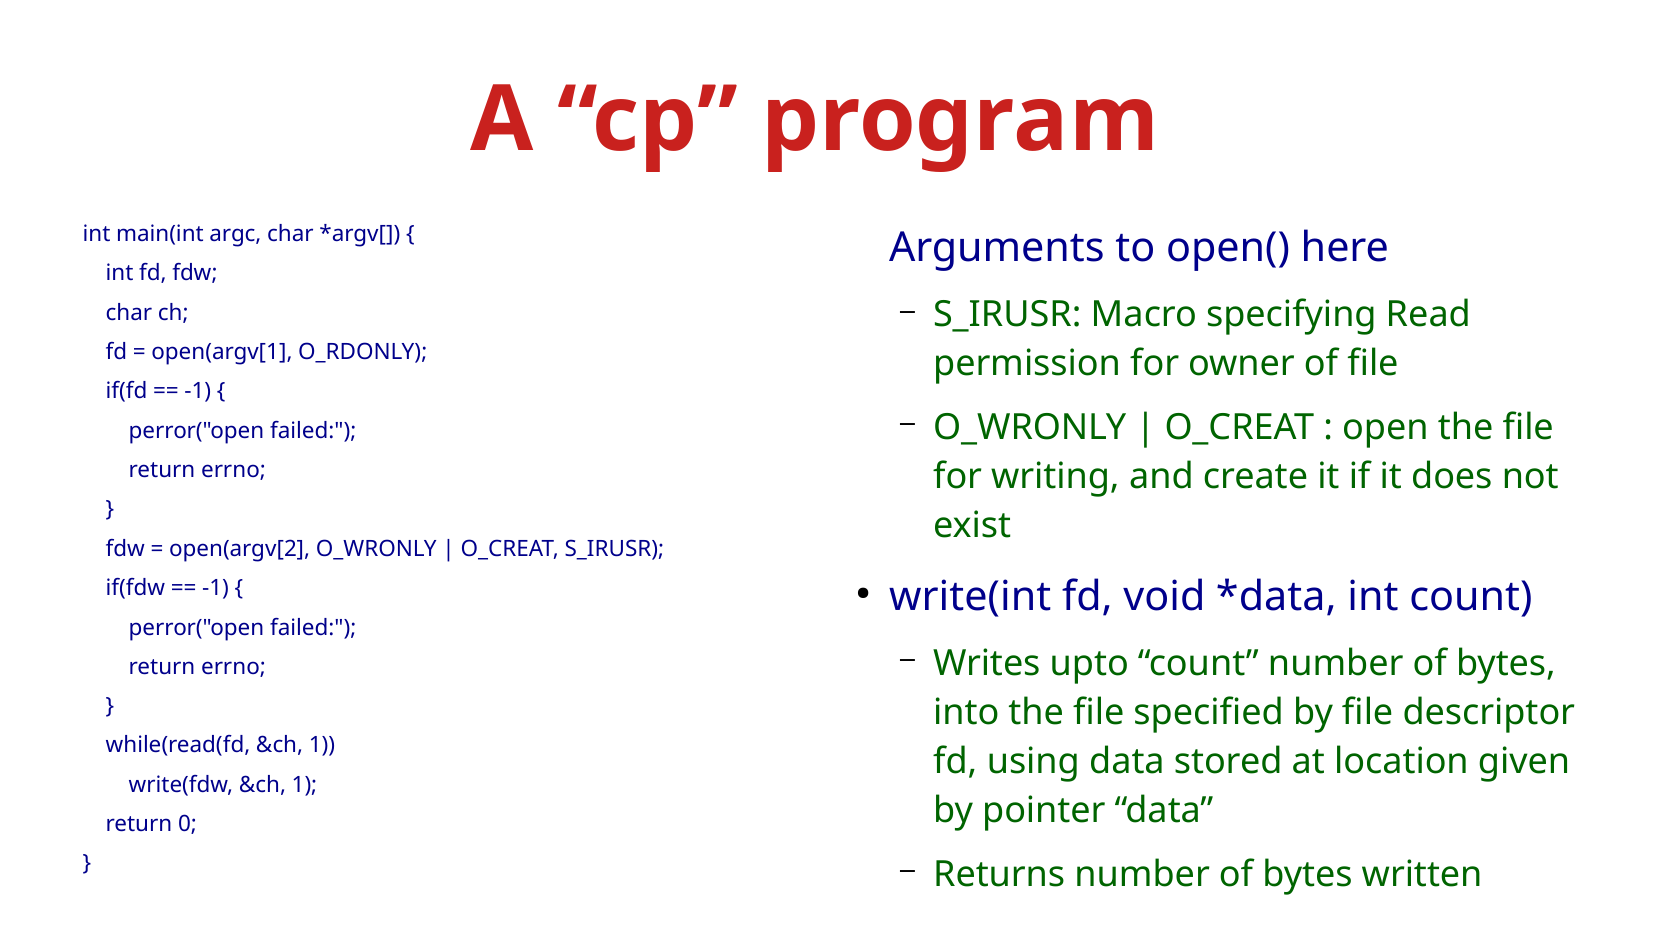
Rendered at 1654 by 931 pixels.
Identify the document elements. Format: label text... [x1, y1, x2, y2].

list Arguments to open() here S_IRUSR: Macro specifying Read permission for owner of file O_WRONLY | O_CREAT : open the file for writing, and create it if it does not exist write(int fd, void *data, int count) Writes upto “count” number of bytes, into the file specified by file descriptor fd, using data stored at location given by pointer “data” Returns number of bytes written [845, 217, 1583, 898]
title A “cp” program [82, 37, 1571, 193]
list int main(int argc, char *argv[]) { int fd, fdw; char ch; fd = open(argv[1], O_RDONLY); if(fd == -1) { perror("open failed:"); return errno; } fdw = open(argv[2], O_WRONLY | O_CREAT, S_IRUSR); if(fdw == -1) { perror("open failed:"); return errno; } while(read(fd, &ch, 1)) write(fdw, &ch, 1); return 0; } [82, 217, 815, 898]
